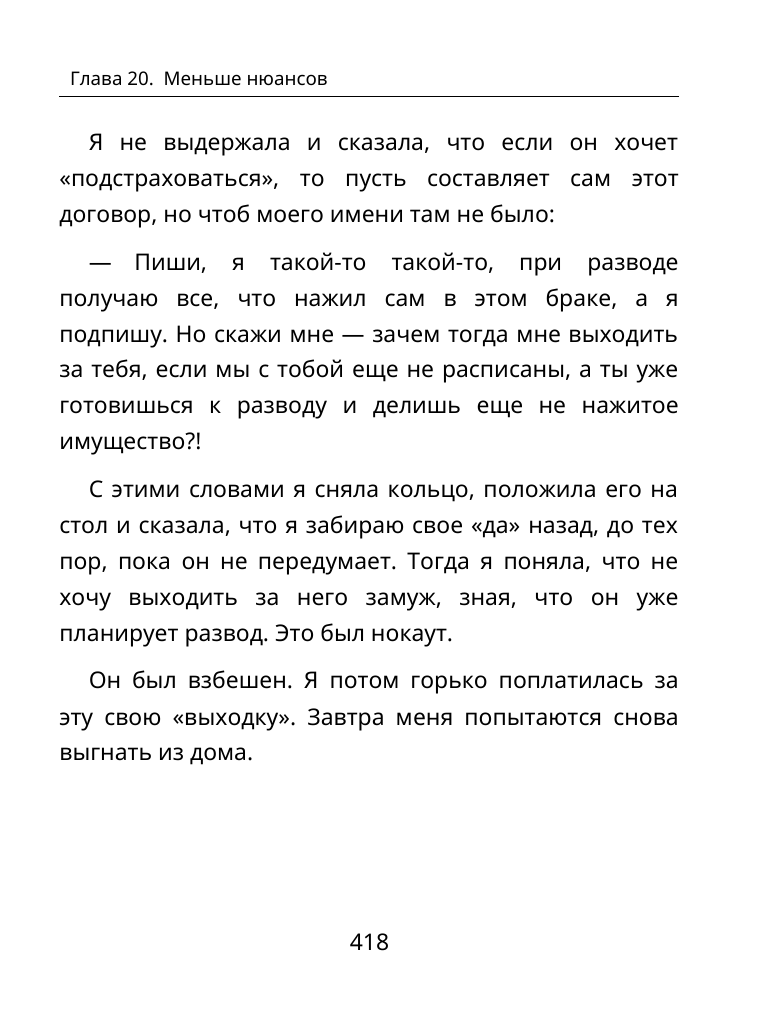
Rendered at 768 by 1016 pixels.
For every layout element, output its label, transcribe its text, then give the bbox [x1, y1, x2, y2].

text Он был взбешен. Я потом горько поплатилась за эту свою «выходку». Завтра меня попытаются снова выгнать из дома. [59, 664, 679, 768]
text Я не выдержала и сказала, что если он хочет «подстраховаться», то пусть составляет сам этот договор, но чтоб моего имени там не было: [59, 126, 679, 229]
text С этими словами я сняла кольцо, положила его на стол и сказала, что я забираю свое «да» назад, до тех пор, пока он не передумает. Тогда я поняла, что не хочу выходить за него замуж, зная, что он уже планирует развод. Это был нокаут. [59, 473, 679, 648]
list Пиши, я такой-то такой-то, при разводе получаю все, что нажил сам в этом браке, а я подпишу. Но скажи мне — зачем тогда мне выходить за тебя, если мы с тобой еще не расписаны, а ты уже готовишься к разводу и делишь еще не нажитое имущество?! [59, 246, 679, 457]
